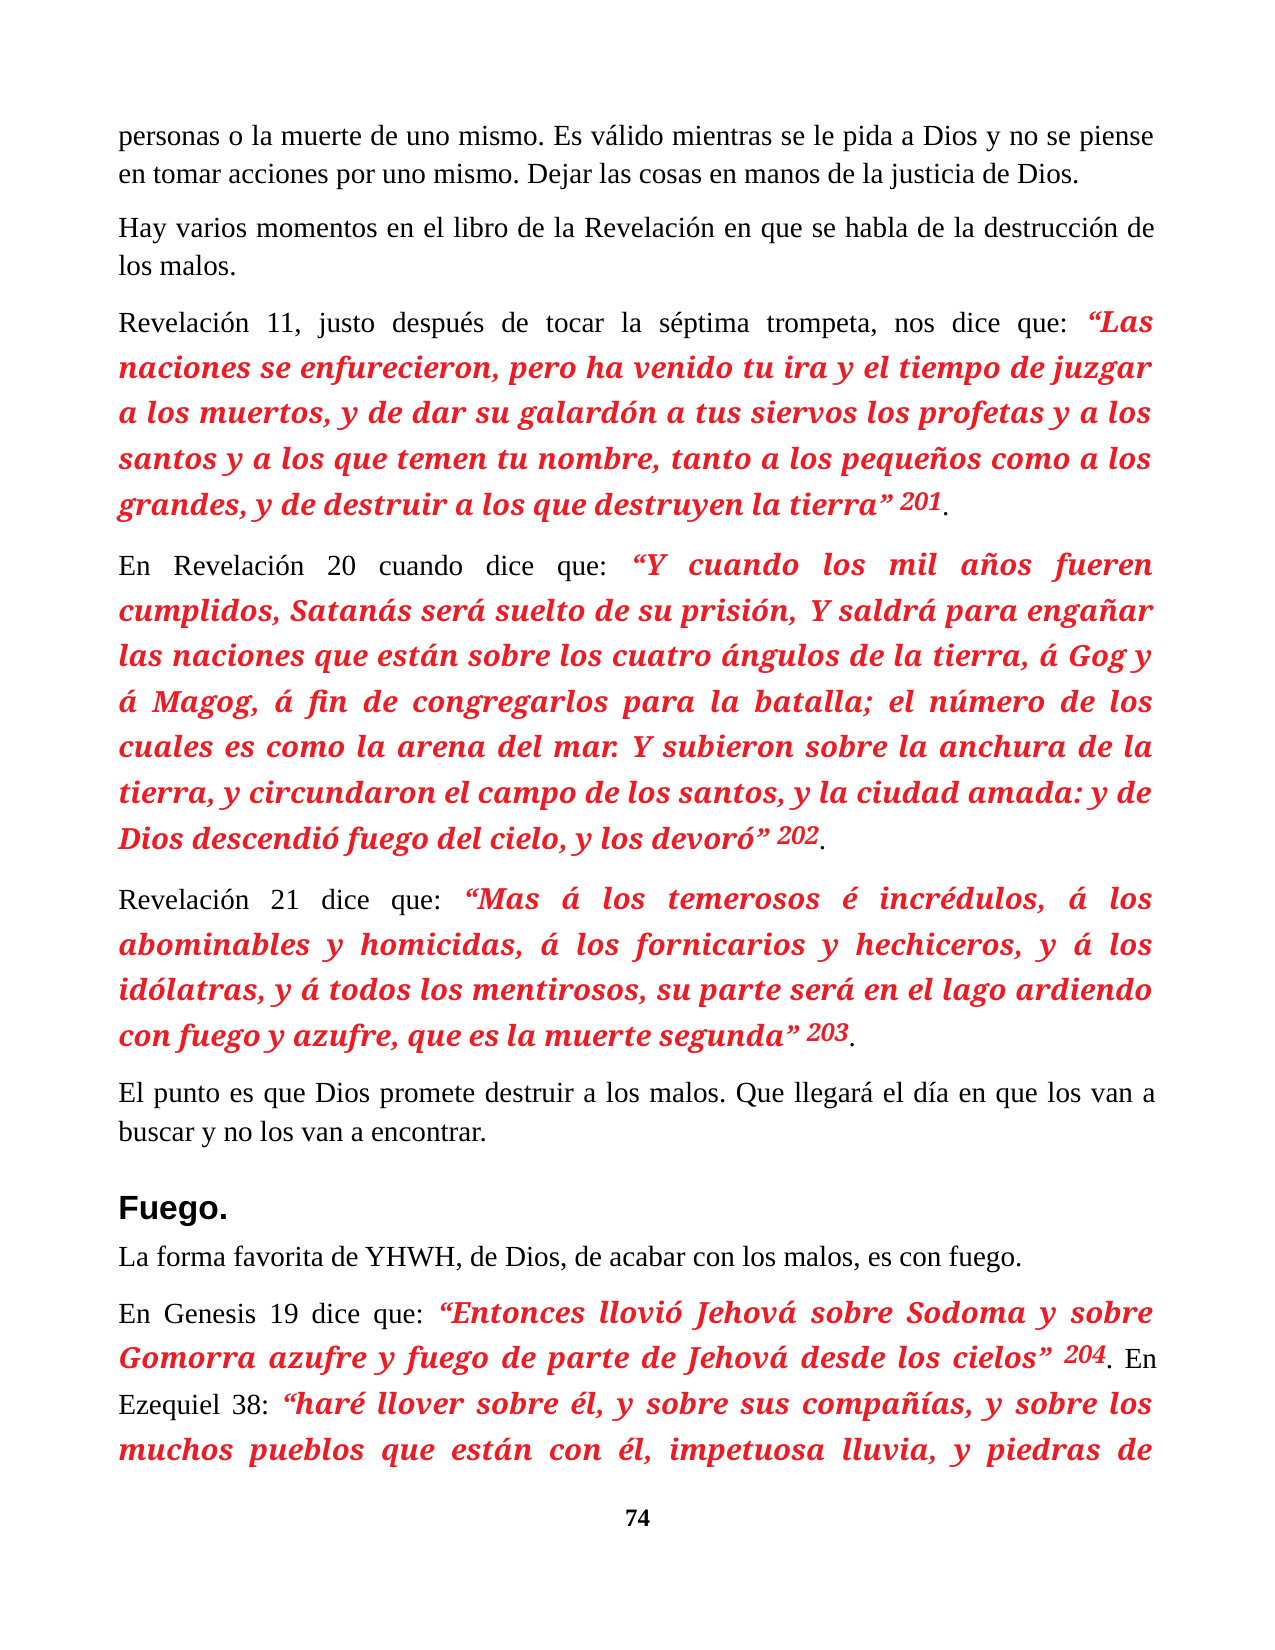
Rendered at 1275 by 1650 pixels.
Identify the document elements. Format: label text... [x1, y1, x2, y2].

text personas o la muerte de uno mismo. Es válido mientras se le pida a Dios y no se piense en tomar acciones por uno mismo. Dejar las cosas en manos de la justicia de Dios. [118, 118, 1157, 190]
text Revelación 21 dice que: “Mas á los temerosos é incrédulos, á los abominables y homicidas, á los fornicarios y hechiceros, y á los idólatras, y á todos los mentirosos, su parte será en el lago ardiendo con fuego y azufre, que es la muerte segunda” . [118, 878, 1157, 1055]
text La forma favorita de YHWH, de Dios, de acabar con los malos, es con fuego. [118, 1239, 1157, 1272]
text El punto es que Dios promete destruir a los malos. Que llegará el día en que los van a buscar y no los van a encontrar. [118, 1075, 1157, 1147]
text Hay varios momentos en el libro de la Revelación en que se habla de la destrucción de los malos. [118, 210, 1157, 282]
subtitle Fuego. [118, 1188, 1157, 1226]
text En Genesis 19 dice que: “Entonces llovió Jehová sobre Sodoma y sobre Gomorra azufre y fuego de parte de Jehová desde los cielos” . En Ezequiel 38: “haré llover sobre él, y sobre sus compañías, y sobre los muchos pueblos que están con él, impetuosa lluvia, y piedras de [118, 1292, 1157, 1468]
text Revelación 11, justo después de tocar la séptima trompeta, nos dice que: “Las naciones se enfurecieron, pero ha venido tu ira y el tiempo de juzgar a los muertos, y de dar su galardón a tus siervos los profetas y a los santos y a los que temen tu nombre, tanto a los pequeños como a los grandes, y de destruir a los que destruyen la tierra” . [118, 301, 1157, 524]
text En Revelación 20 cuando dice que: “Y cuando los mil años fueren cumplidos, Satanás será suelto de su prisión, Y saldrá para engañar las naciones que están sobre los cuatro ángulos de la tierra, á Gog y á Magog, á fin de congregarlos para la batalla; el número de los cuales es como la arena del mar. Y subieron sobre la anchura de la tierra, y circundaron el campo de los santos, y la ciudad amada: y de Dios descendió fuego del cielo, y los devoró” . [118, 544, 1157, 858]
